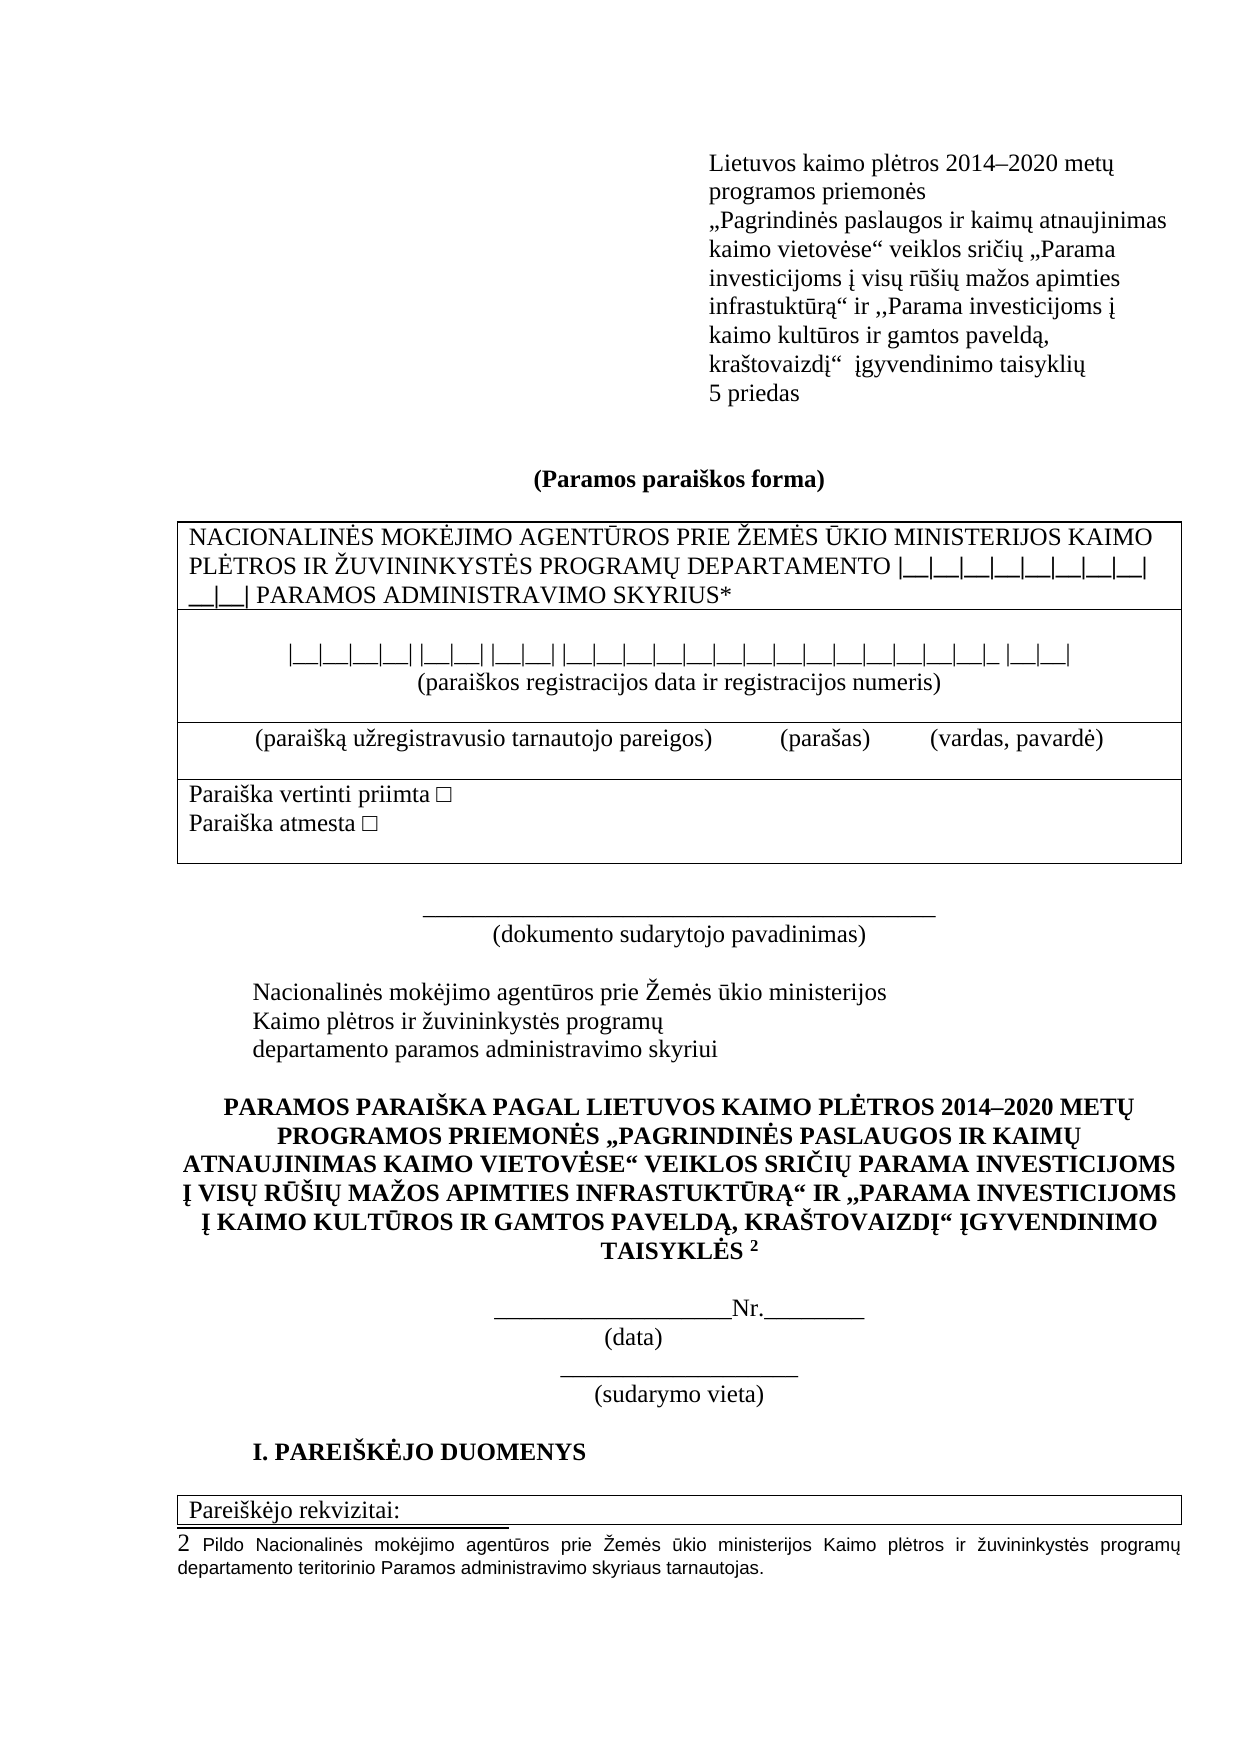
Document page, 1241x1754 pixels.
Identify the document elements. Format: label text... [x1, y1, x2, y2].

text Nacionalinės mokėjimo agentūros prie Žemės ūkio ministerijos [177, 977, 1181, 1006]
text ___________________ [177, 1351, 1181, 1379]
table_cell (paraišką užregistravusio tarnautojo pareigos) (parašas) (vardas, pavardė) [178, 723, 1181, 778]
text (dokumento sudarytojo pavadinimas) [177, 919, 1181, 948]
text I. PAREIŠKĖJO DUOMENYS [177, 1437, 1181, 1466]
text (sudarymo vieta) [177, 1379, 1181, 1408]
table_header NACIONALINĖS MOKĖJIMO AGENTŪROS PRIE ŽEMĖS ŪKIO MINISTERIJOS KAIMO PLĖTROS IR ŽUVININKYSTĖS PROGRAMŲ DEPARTAMENTO |__|__|__|__|__|__|__|__|__|__| PARAMOS ADMINISTRAVIMO SKYRIUS* [178, 523, 1181, 609]
text departamento paramos administravimo skyriui [177, 1034, 1181, 1063]
text Pildo Nacionalinės mokėjimo agentūros prie Žemės ūkio ministerijos Kaimo plėtros ir žuvininkystės programų departamento teritorinio Paramos administravimo skyriaus tarnautojas. [177, 1528, 1181, 1578]
table_cell |__|__|__|__| |__|__| |__|__| |__|__|__|__|__|__|__|__|__|__|__|__|__|__|_ |__|__| (paraiškos registracijos data ir registracijos numeris) [178, 610, 1181, 722]
text Lietuvos kaimo plėtros 2014–2020 metų programos priemonės [709, 148, 1181, 205]
text _________________________________________ [177, 891, 1181, 919]
text 5 priedas [709, 378, 1181, 406]
text kaimo vietovėse“ veiklos sričių „Parama investicijoms į visų rūšių mažos apimties infrastuktūrą“ ir ,,Parama investicijoms į kaimo kultūros ir gamtos paveldą, kraštovaizdį“ įgyvendinimo taisyklių [709, 234, 1181, 378]
text (data) [177, 1322, 1181, 1351]
text PARAMOS PARAIŠKA PAGAL LIETUVOS KAIMO PLĖTROS 2014–2020 METŲ PROGRAMOS PRIEMONĖS „PAGRINDINĖS PASLAUGOS IR KAIMŲ ATNAUJINIMAS KAIMO VIETOVĖSE“ VEIKLOS SRIČIŲ PARAMA INVESTICIJOMS Į VISŲ RŪŠIŲ MAŽOS APIMTIES INFRASTUKTŪRĄ“ IR ,,PARAMA INVESTICIJOMS Į KAIMO KULTŪROS IR GAMTOS PAVELDĄ, KRAŠTOVAIZDĮ“ ĮGYVENDINIMO TAISYKLĖS [177, 1092, 1181, 1264]
text Kaimo plėtros ir žuvininkystės programų [177, 1006, 1181, 1034]
table_header Pareiškėjo rekvizitai: [178, 1496, 1181, 1524]
text (Paramos paraiškos forma) [177, 464, 1181, 493]
table_cell Paraiška vertinti priimta □ Paraiška atmesta □ [178, 780, 1181, 863]
text ___________________Nr.________ [177, 1293, 1181, 1322]
text „Pagrindinės paslaugos ir kaimų atnaujinimas [709, 205, 1181, 234]
